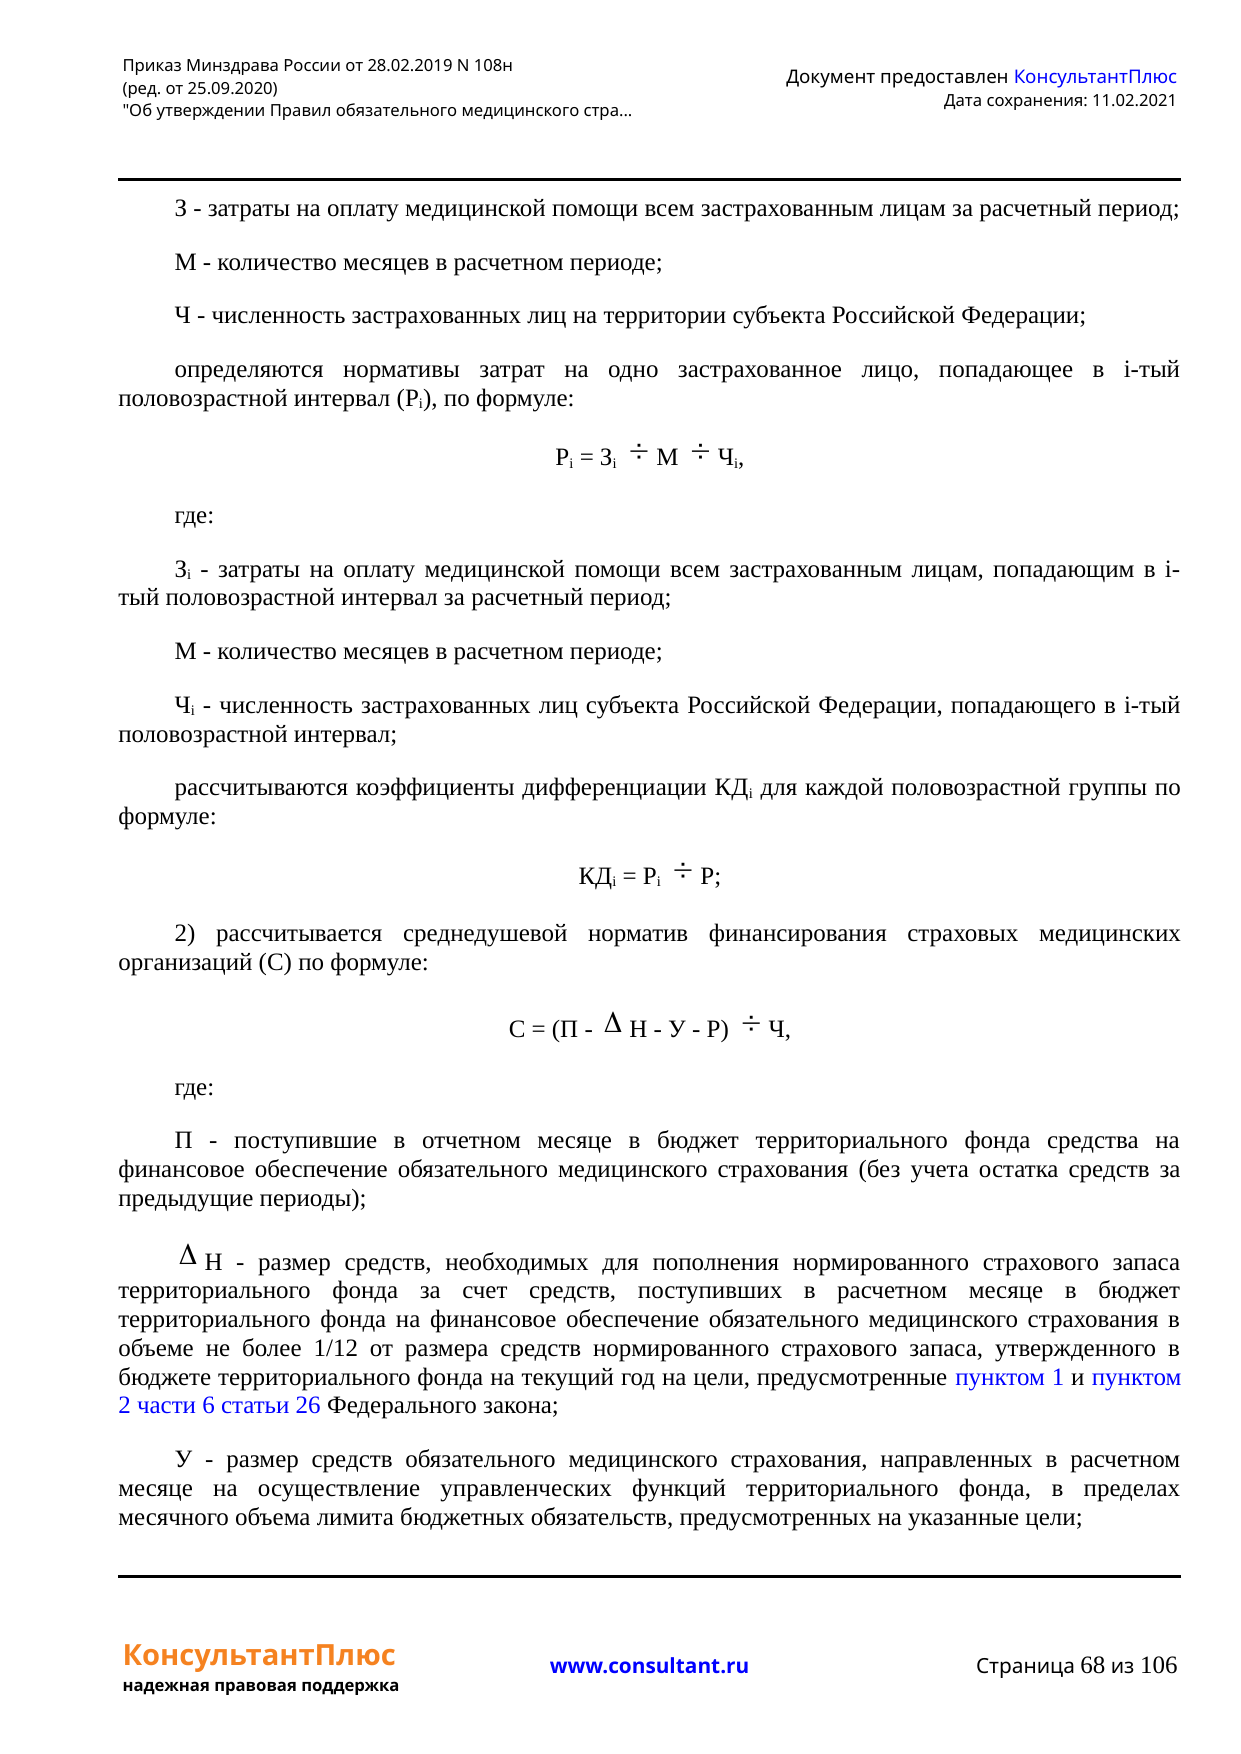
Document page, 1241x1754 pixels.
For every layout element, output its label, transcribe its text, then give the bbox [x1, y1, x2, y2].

text где: [118, 1072, 1181, 1101]
text 2) рассчитывается среднедушевой норматив финансирования страховых медицинских организаций (С) по формуле: [118, 918, 1181, 976]
text Н - размер средств, необходимых для пополнения нормированного страхового запаса территориального фонда за счет средств, поступивших в расчетном месяце в бюджет территориального фонда на финансовое обеспечение обязательного медицинского страхования в объеме не более 1/12 от размера средств нормированного страхового запаса, утвержденного в бюджете территориального фонда на текущий год на цели, предусмотренные пунктом 1 и пунктом 2 части 6 статьи 26 Федерального закона; [118, 1237, 1181, 1419]
text П - поступившие в отчетном месяце в бюджет территориального фонда средства на финансовое обеспечение обязательного медицинского страхования (без учета остатка средств за предыдущие периоды); [118, 1126, 1181, 1212]
text С = (П - Н - У - Р) Ч, [118, 1005, 1181, 1043]
text определяются нормативы затрат на одно застрахованное лицо, попадающее в i-тый половозрастной интервал (Pi), по формуле: [118, 354, 1181, 412]
text где: [118, 500, 1181, 529]
text Зi - затраты на оплату медицинской помощи всем застрахованным лицам, попадающим в i-тый половозрастной интервал за расчетный период; [118, 554, 1181, 611]
text Pi = Зi М Чi, [118, 440, 1181, 471]
text М - количество месяцев в расчетном периоде; [118, 636, 1181, 665]
text З - затраты на оплату медицинской помощи всем застрахованным лицам за расчетный период; [118, 193, 1181, 222]
text У - размер средств обязательного медицинского страхования, направленных в расчетном месяце на осуществление управленческих функций территориального фонда, в пределах месячного объема лимита бюджетных обязательств, предусмотренных на указанные цели; [118, 1444, 1181, 1530]
text М - количество месяцев в расчетном периоде; [118, 247, 1181, 275]
text КДi = Pi P; [118, 859, 1181, 890]
text рассчитываются коэффициенты дифференциации КДi для каждой половозрастной группы по формуле: [118, 772, 1181, 830]
text Чi - численность застрахованных лиц субъекта Российской Федерации, попадающего в i-тый половозрастной интервал; [118, 690, 1181, 747]
text Ч - численность застрахованных лиц на территории субъекта Российской Федерации; [118, 300, 1181, 329]
